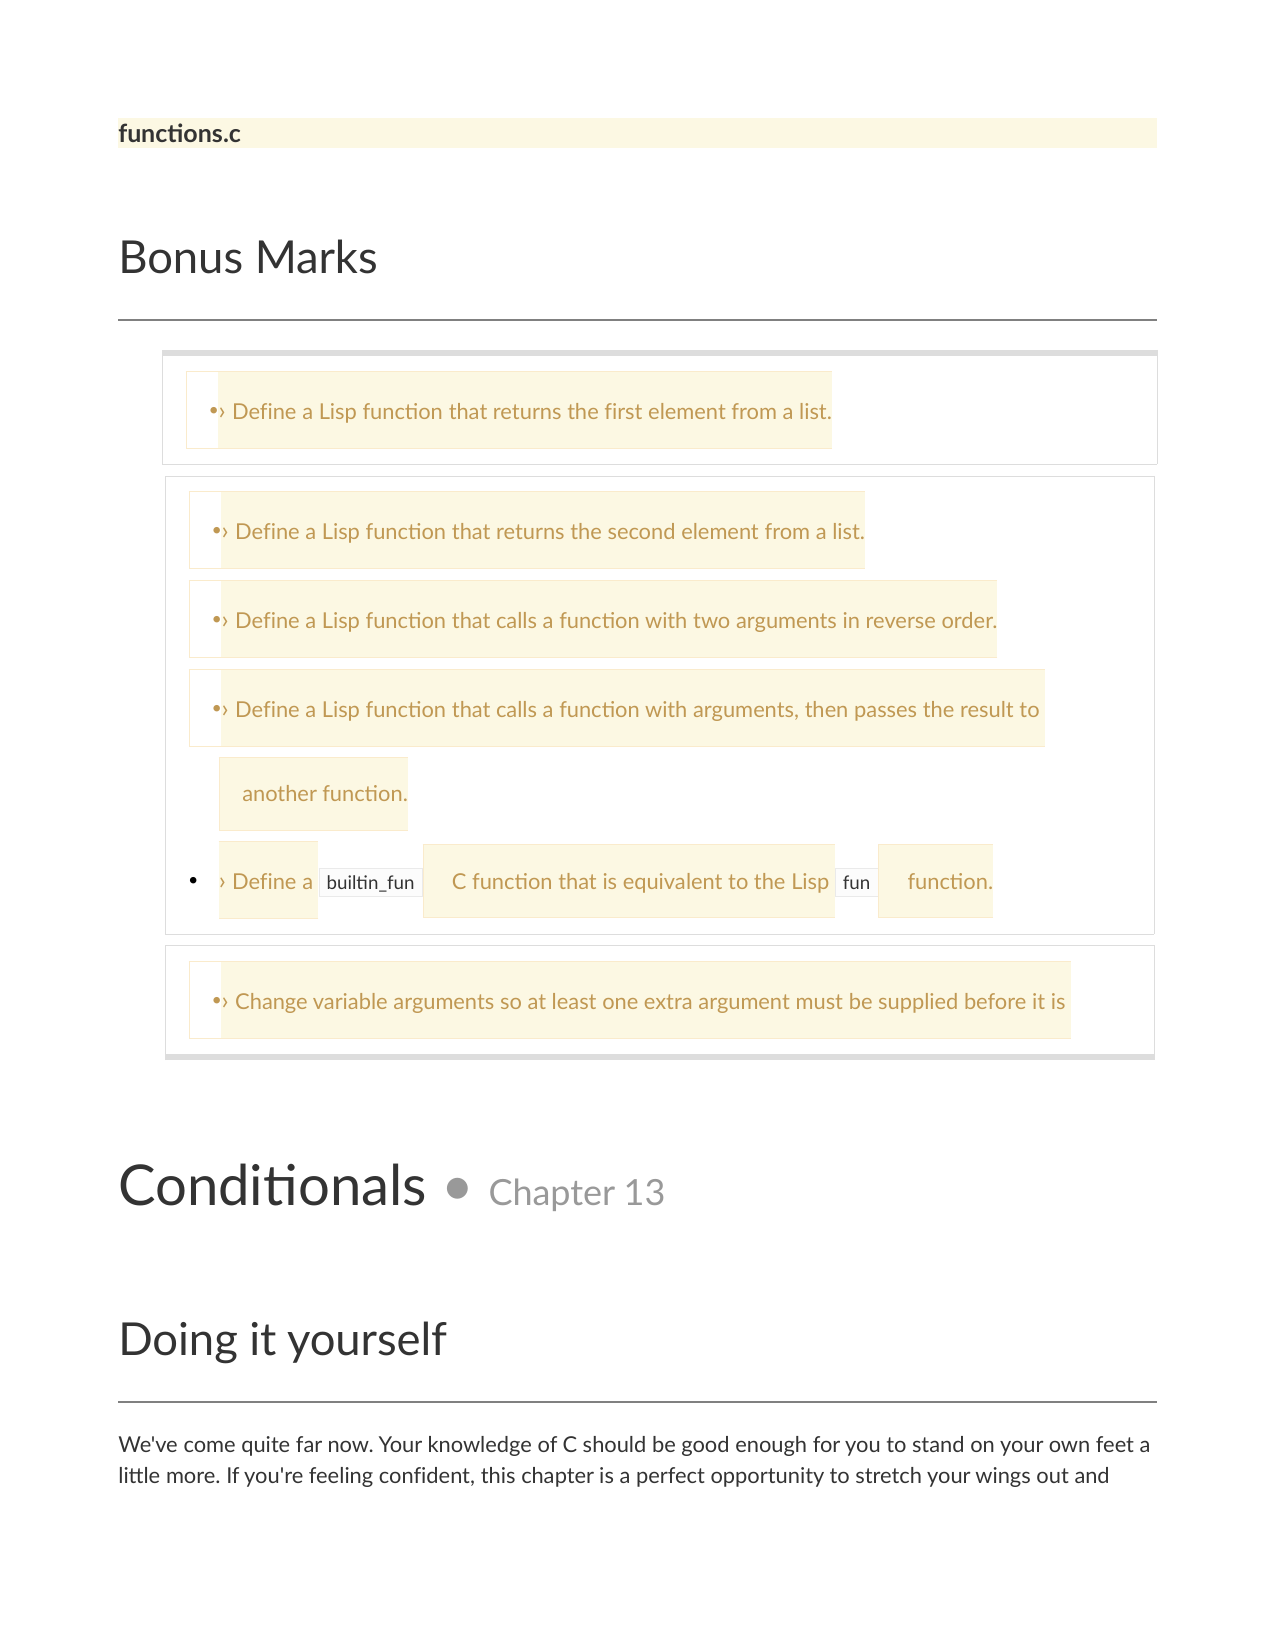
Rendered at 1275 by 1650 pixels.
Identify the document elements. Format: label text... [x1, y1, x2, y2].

subtitle functions.c [118, 118, 1157, 148]
subtitle Conditionals • Chapter 13 [118, 1150, 1157, 1217]
text We've come quite far now. Your knowledge of C should be good enough for you to stand on your own feet a little more. If you're feeling confident, this chapter is a perfect opportunity to stretch your wings out and [118, 1431, 1157, 1488]
list › Define a Lisp function that calls a function with two arguments in reverse order. [166, 564, 1154, 653]
list › Change variable arguments so at least one extra argument must be supplied before it is [166, 946, 1154, 1054]
subtitle Doing it yourself [118, 1311, 1157, 1365]
list › Define a Lisp function that returns the second element from a list. [166, 477, 1154, 564]
subtitle Bonus Marks [118, 229, 1157, 283]
list › Define a Lisp function that returns the first element from a list. [163, 356, 1157, 464]
list › Define a builtin_fun C function that is equivalent to the Lisp fun function. [166, 825, 1154, 934]
list › Define a Lisp function that calls a function with arguments, then passes the result to another function. [166, 653, 1154, 825]
